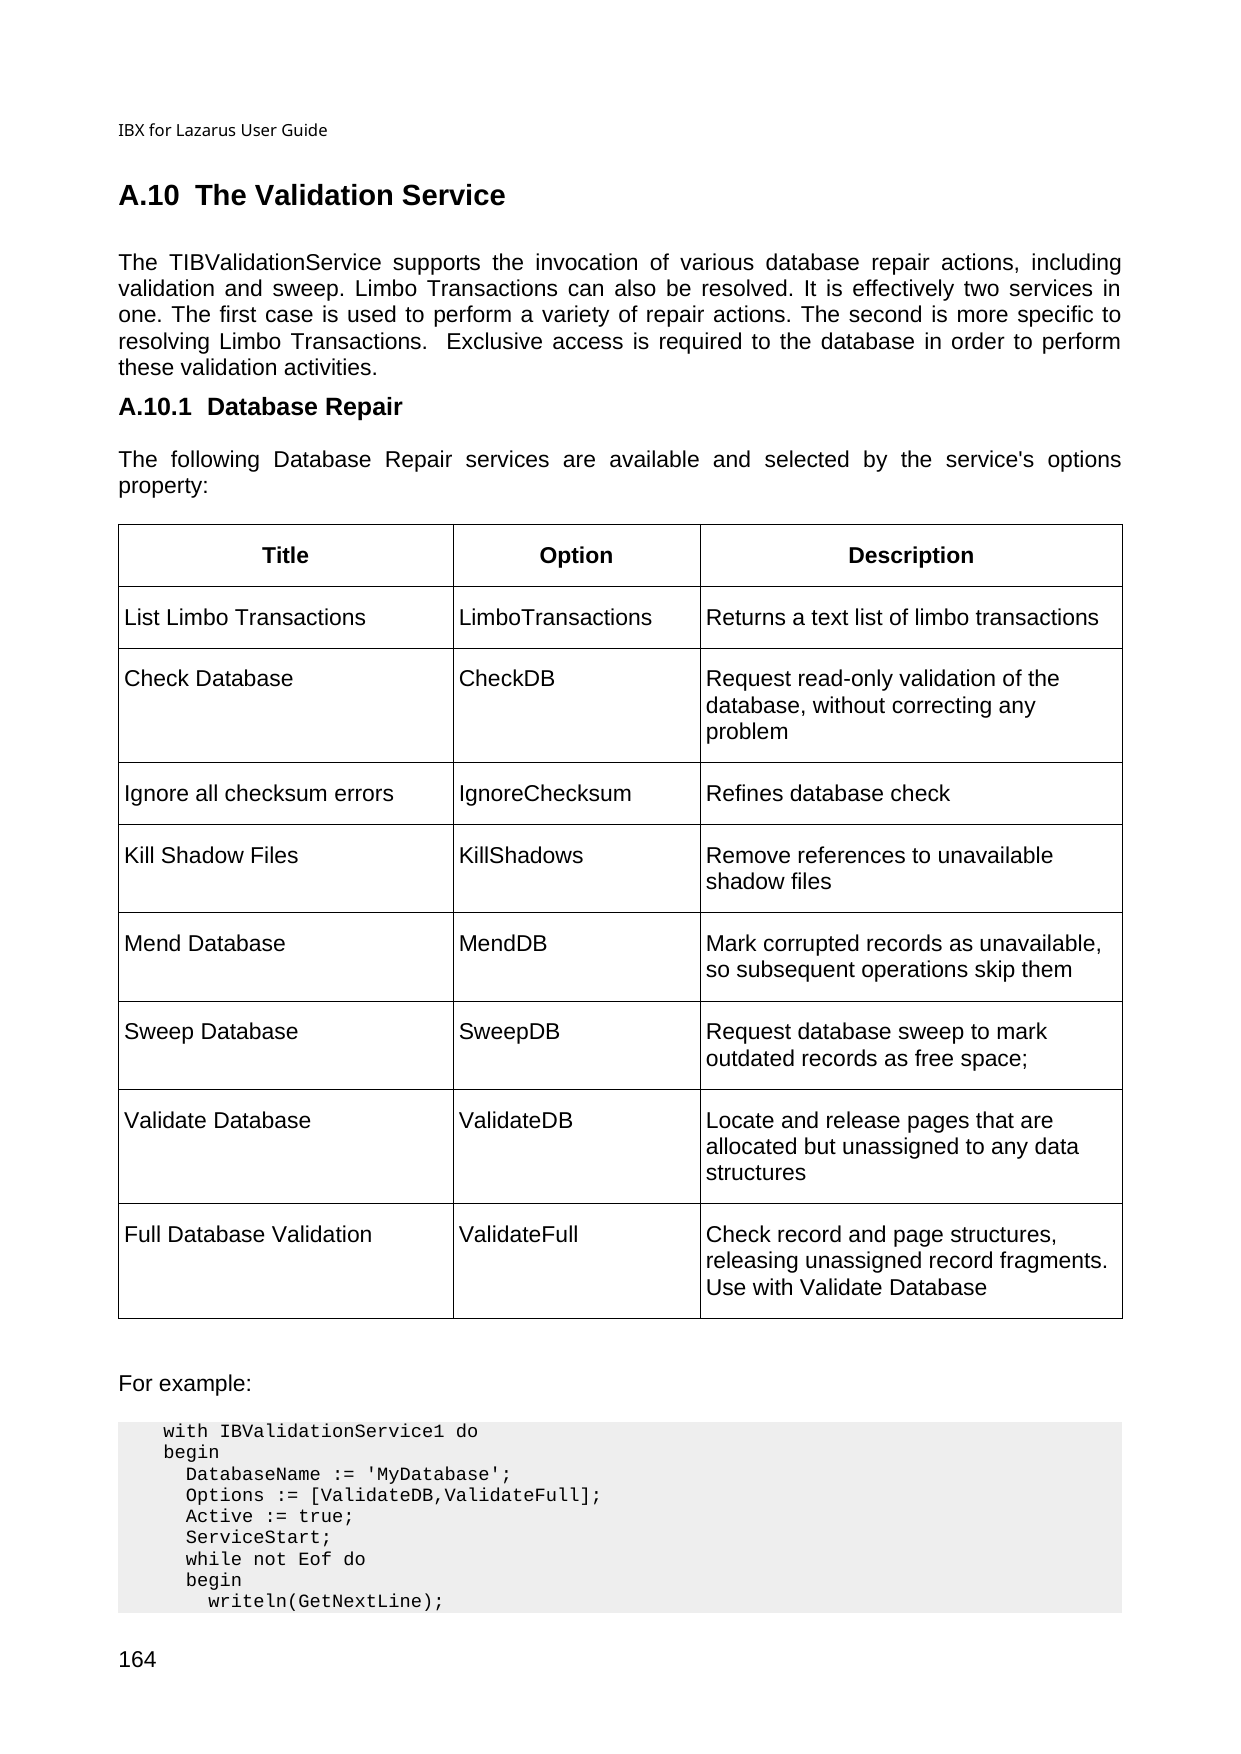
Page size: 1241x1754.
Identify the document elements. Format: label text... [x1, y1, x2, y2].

table_cell KillShadows [454, 825, 700, 912]
table_cell Mark corrupted records as unavailable, so subsequent operations skip them [701, 913, 1122, 1001]
table_cell ValidateDB [454, 1090, 700, 1203]
table_cell ValidateFull [454, 1204, 700, 1318]
subtitle The Validation Service [118, 178, 1122, 212]
table_cell Mend Database [119, 913, 453, 1001]
text with IBValidationService1 do [118, 1422, 1122, 1443]
table_header Title [119, 525, 453, 586]
table_cell Full Database Validation [119, 1204, 453, 1318]
table_cell LimboTransactions [454, 587, 700, 648]
table_cell Ignore all checksum errors [119, 763, 453, 824]
table_cell Returns a text list of limbo transactions [701, 587, 1122, 648]
text Active := true; [118, 1507, 1122, 1528]
table_header Description [701, 525, 1122, 586]
text Options := [ValidateDB,ValidateFull]; [118, 1486, 1122, 1507]
table_cell Locate and release pages that are allocated but unassigned to any data structures [701, 1090, 1122, 1203]
text The TIBValidationService supports the invocation of various database repair actions, including validation and sweep. Limbo Transactions can also be resolved. It is effectively two services in one. The first case is used to perform a variety of repair actions. The second is more specific to resolving Limbo Transactions. Exclusive access is required to the database in order to perform these validation activities. [118, 249, 1122, 380]
table_cell Check record and page structures, releasing unassigned record fragments. Use with Validate Database [701, 1204, 1122, 1318]
table_cell MendDB [454, 913, 700, 1001]
table_cell Check Database [119, 649, 453, 762]
subtitle Database Repair [118, 392, 1122, 421]
table_cell Validate Database [119, 1090, 453, 1203]
table_cell Request read-only validation of the database, without correcting any problem [701, 649, 1122, 762]
table_cell Request database sweep to mark outdated records as free space; [701, 1002, 1122, 1089]
table_cell IgnoreChecksum [454, 763, 700, 824]
table_cell Sweep Database [119, 1002, 453, 1089]
text DatabaseName := 'MyDatabase'; [118, 1464, 1122, 1486]
table_cell Kill Shadow Files [119, 825, 453, 912]
text For example: [118, 1370, 1122, 1396]
text while not Eof do [118, 1549, 1122, 1571]
text ServiceStart; [118, 1528, 1122, 1549]
table_cell Refines database check [701, 763, 1122, 824]
table_cell SweepDB [454, 1002, 700, 1089]
text begin [118, 1571, 1122, 1592]
table_cell Remove references to unavailable shadow files [701, 825, 1122, 912]
table_cell List Limbo Transactions [119, 587, 453, 648]
text begin [118, 1443, 1122, 1464]
text writeln(GetNextLine); [118, 1592, 1122, 1613]
table_cell CheckDB [454, 649, 700, 762]
table_header Option [454, 525, 700, 586]
text The following Database Repair services are available and selected by the service's options property: [118, 446, 1122, 499]
